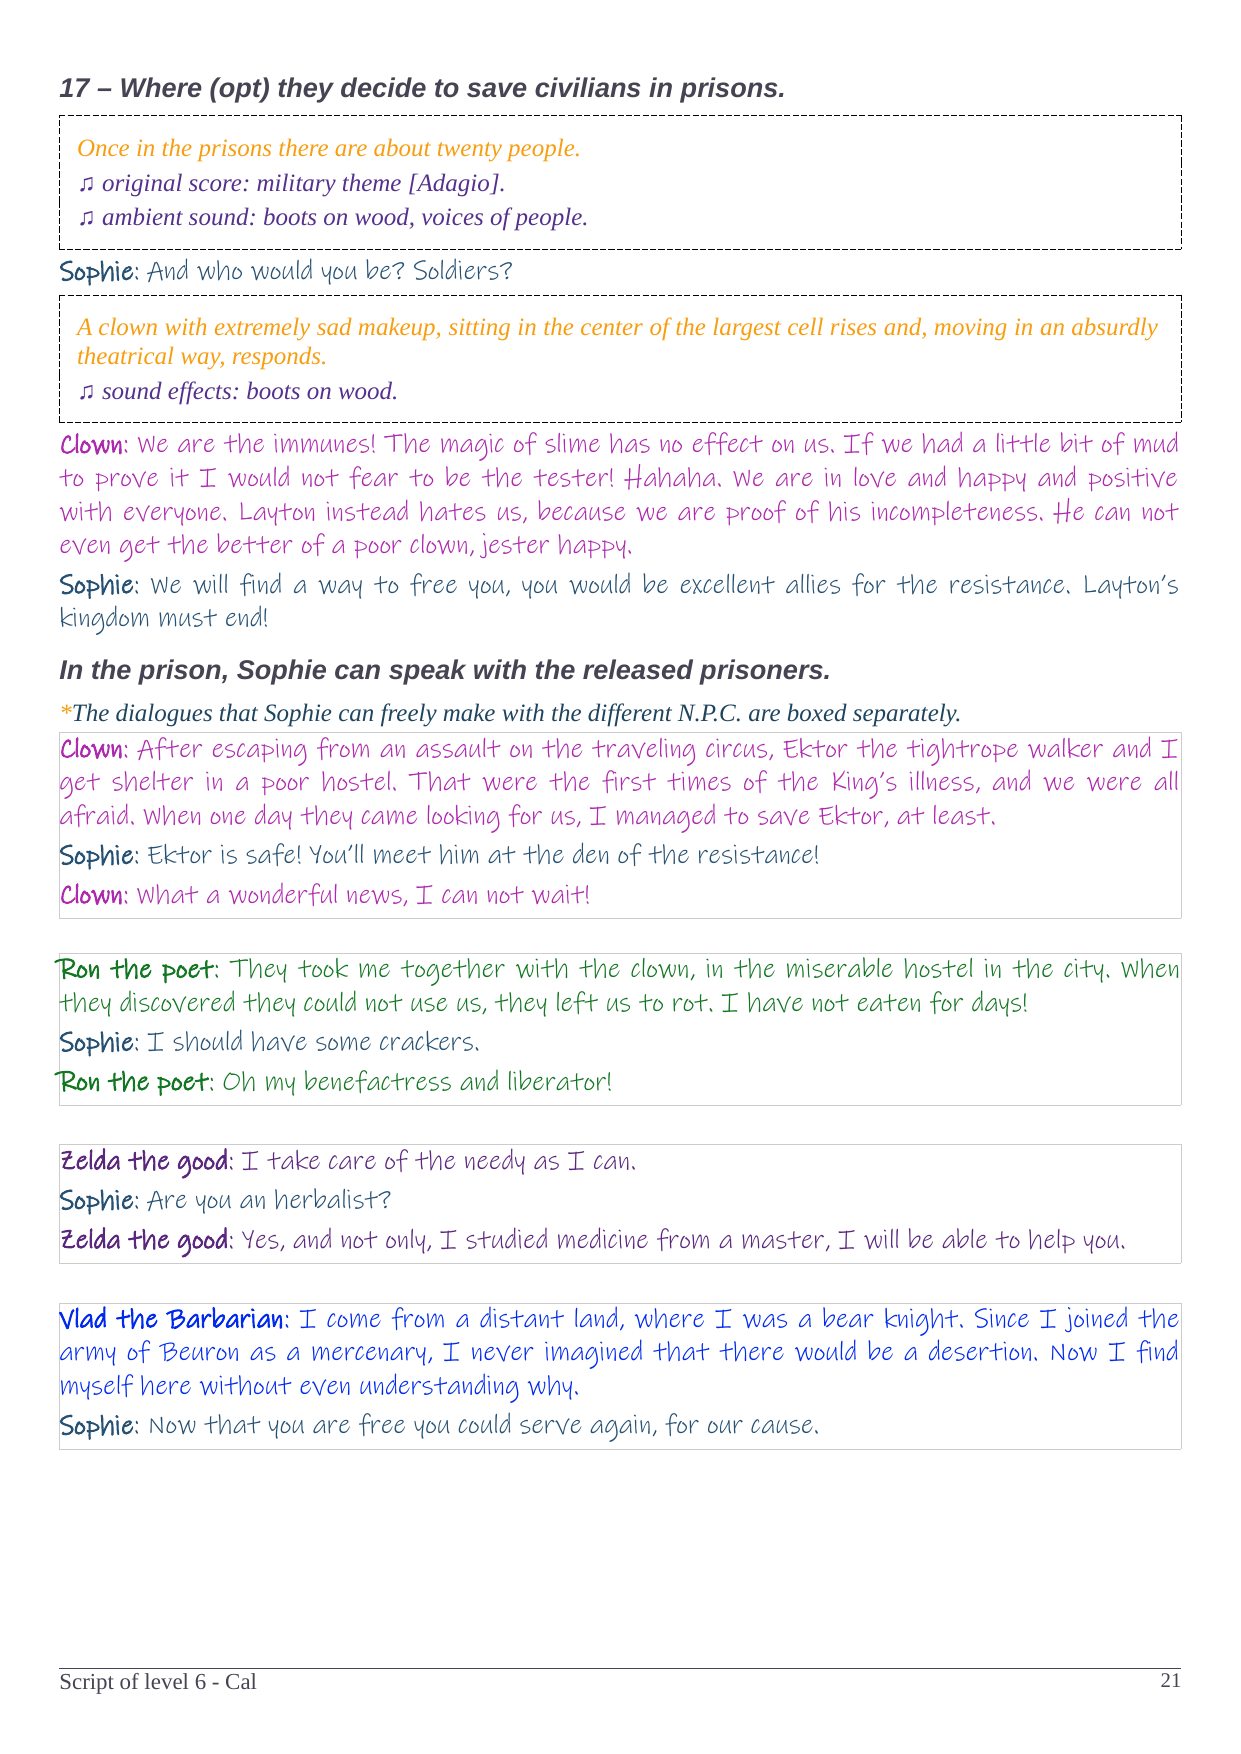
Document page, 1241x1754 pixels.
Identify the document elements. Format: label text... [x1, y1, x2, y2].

text *The dialogues that Sophie can freely make with the different N.P.C. are boxed separately. [59, 698, 1181, 726]
table_header Vlad the Barbarian: I come from a distant land, where I was a bear knight. Since I joined the army of Beuron as a mercenary, I never imagined that there would be a desertion. Now I find myself here without even understanding why. Sophie: Now that you are free you could serve again, for our cause. [60, 1304, 1181, 1449]
text Clown: We are the immunes! The magic of slime has no effect on us. If we had a little bit of mud to prove it I would not fear to be the tester! Hahaha. We are in love and happy and positive with everyone. Layton instead hates us, because we are proof of his incompleteness. He can not even get the better of a poor clown, jester happy. [59, 428, 1181, 562]
text ♫ original score: military theme [Adagio]. [59, 150, 1181, 185]
text ♫ sound effects: boots on wood. [59, 358, 1181, 422]
text A clown with extremely sad makeup, sitting in the center of the largest cell rises and, moving in an absurdly theatrical way, responds. [59, 294, 1181, 358]
table_header Ron the poet: They took me together with the clown, in the miserable hostel in the city. When they discovered they could not use us, they left us to rot. I have not eaten for days! Sophie: I should have some crackers. Ron the poet: Oh my benefactress and liberator! [60, 954, 1181, 1105]
table_header Clown: After escaping from an assault on the traveling circus, Ektor the tightrope walker and I get shelter in a poor hostel. That were the first times of the King’s illness, and we were all afraid. When one day they came looking for us, I managed to save Ektor, at least. Sophie: Ektor is safe! You’ll meet him at the den of the resistance! Clown: What a wonderful news, I can not wait! [60, 733, 1181, 918]
text ♫ ambient sound: boots on wood, voices of people. [59, 185, 1181, 249]
text Sophie: We will find a way to free you, you would be excellent allies for the resistance. Layton’s kingdom must end! [59, 568, 1181, 635]
subtitle In the prison, Sophie can speak with the released prisoners. [59, 654, 1181, 685]
text Once in the prisons there are about twenty people. [59, 115, 1181, 150]
table_header Zelda the good: I take care of the needy as I can. Sophie: Are you an herbalist? Zelda the good: Yes, and not only, I studied medicine from a master, I will be able to help you. [60, 1145, 1181, 1263]
text Sophie: And who would you be? Soldiers? [59, 255, 1181, 288]
subtitle 17 – Where (opt) they decide to save civilians in prisons. [59, 72, 1181, 103]
